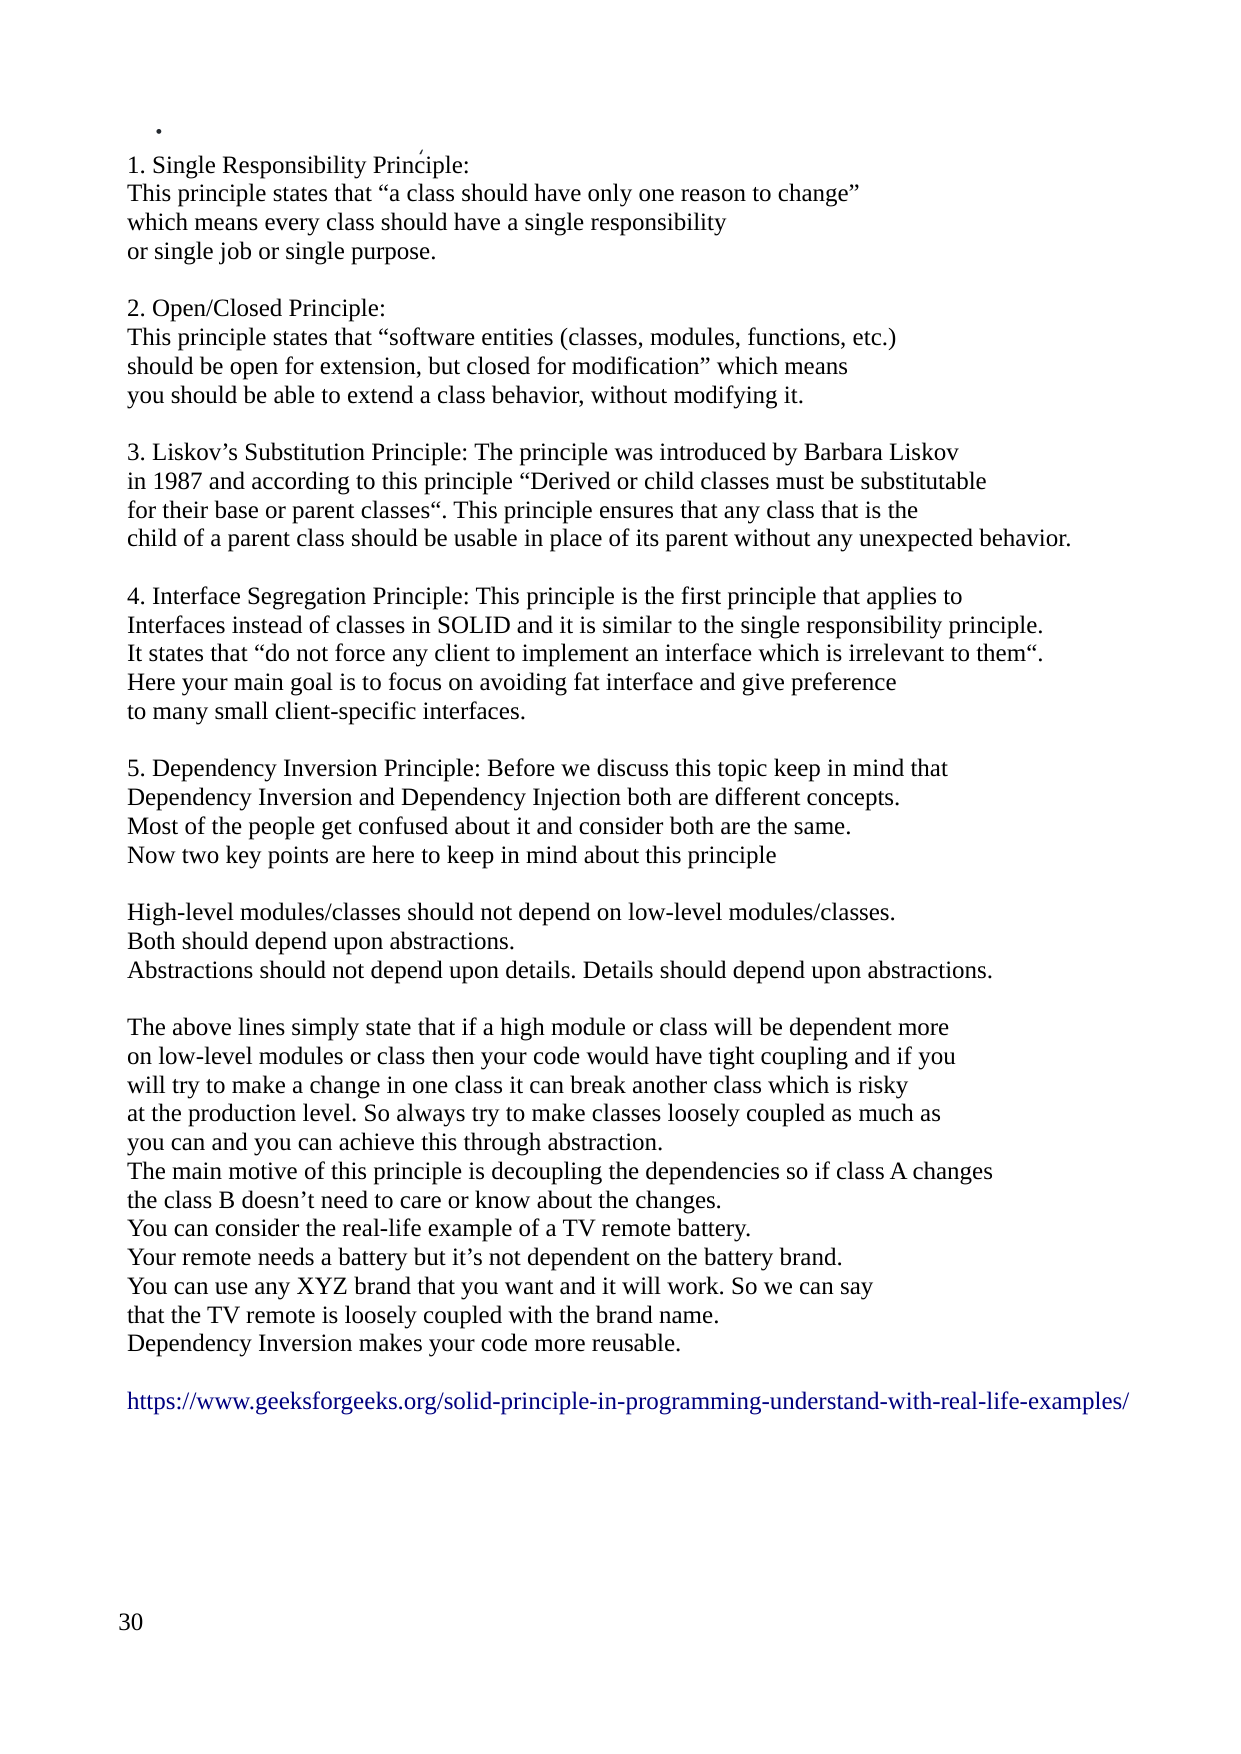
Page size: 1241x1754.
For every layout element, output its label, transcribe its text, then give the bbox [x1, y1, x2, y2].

list ‘ [156, 144, 1122, 169]
